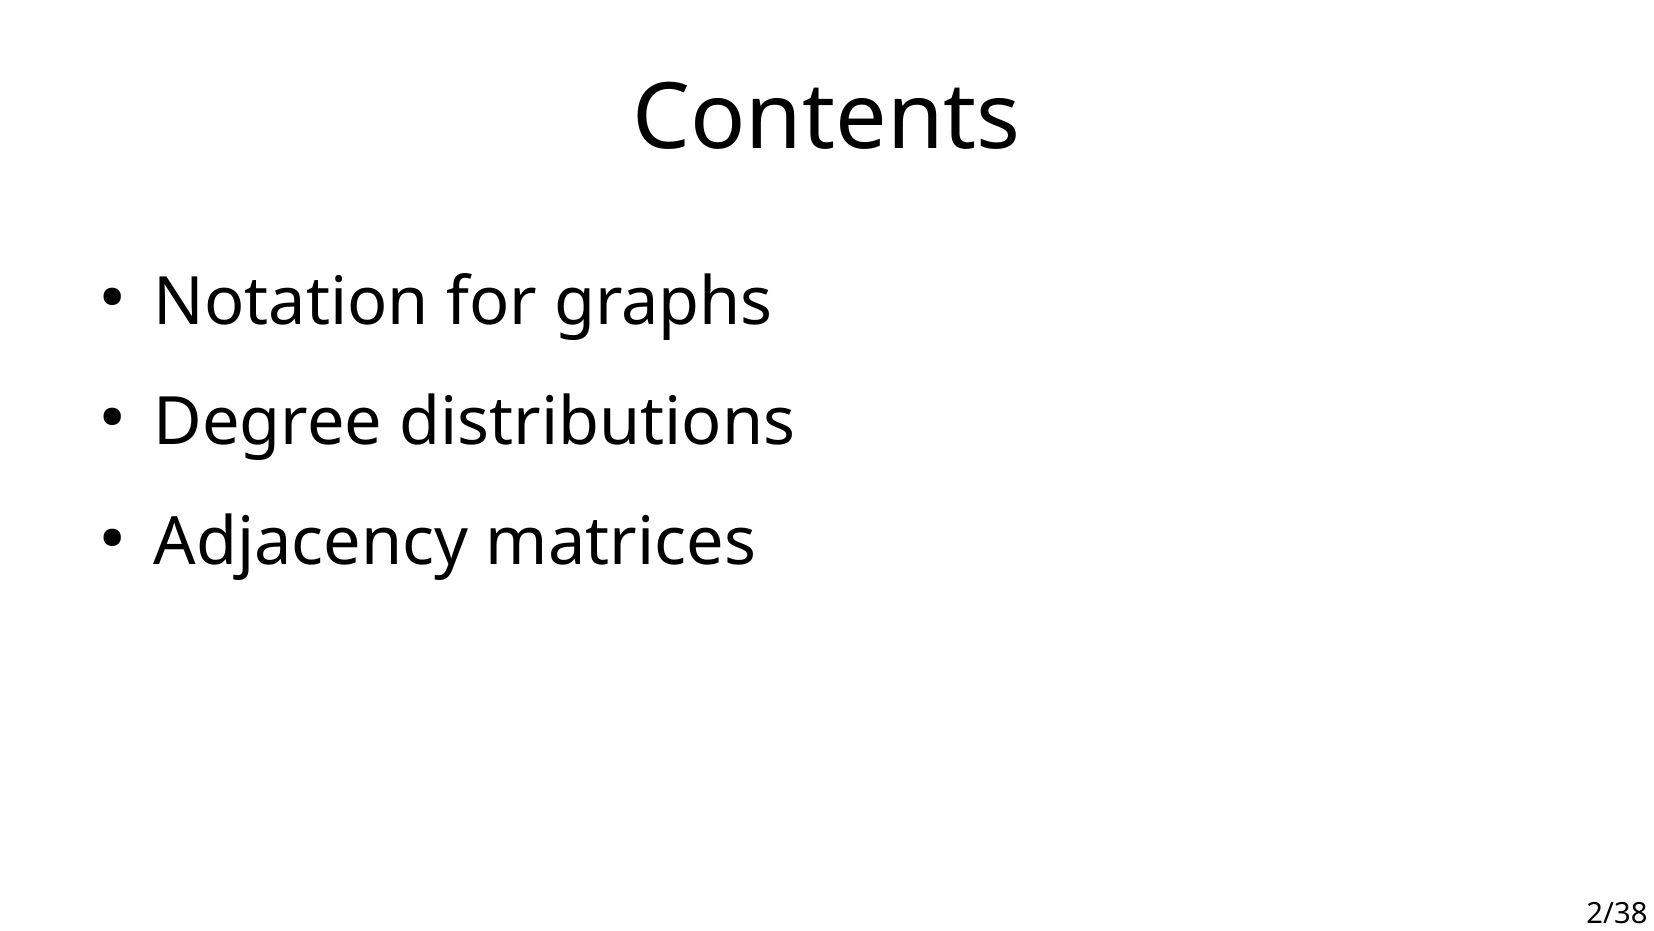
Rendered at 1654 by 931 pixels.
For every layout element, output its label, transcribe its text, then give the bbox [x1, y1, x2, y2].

list Notation for graphs Degree distributions Adjacency matrices [82, 253, 1571, 793]
title Contents [82, 1, 1571, 226]
